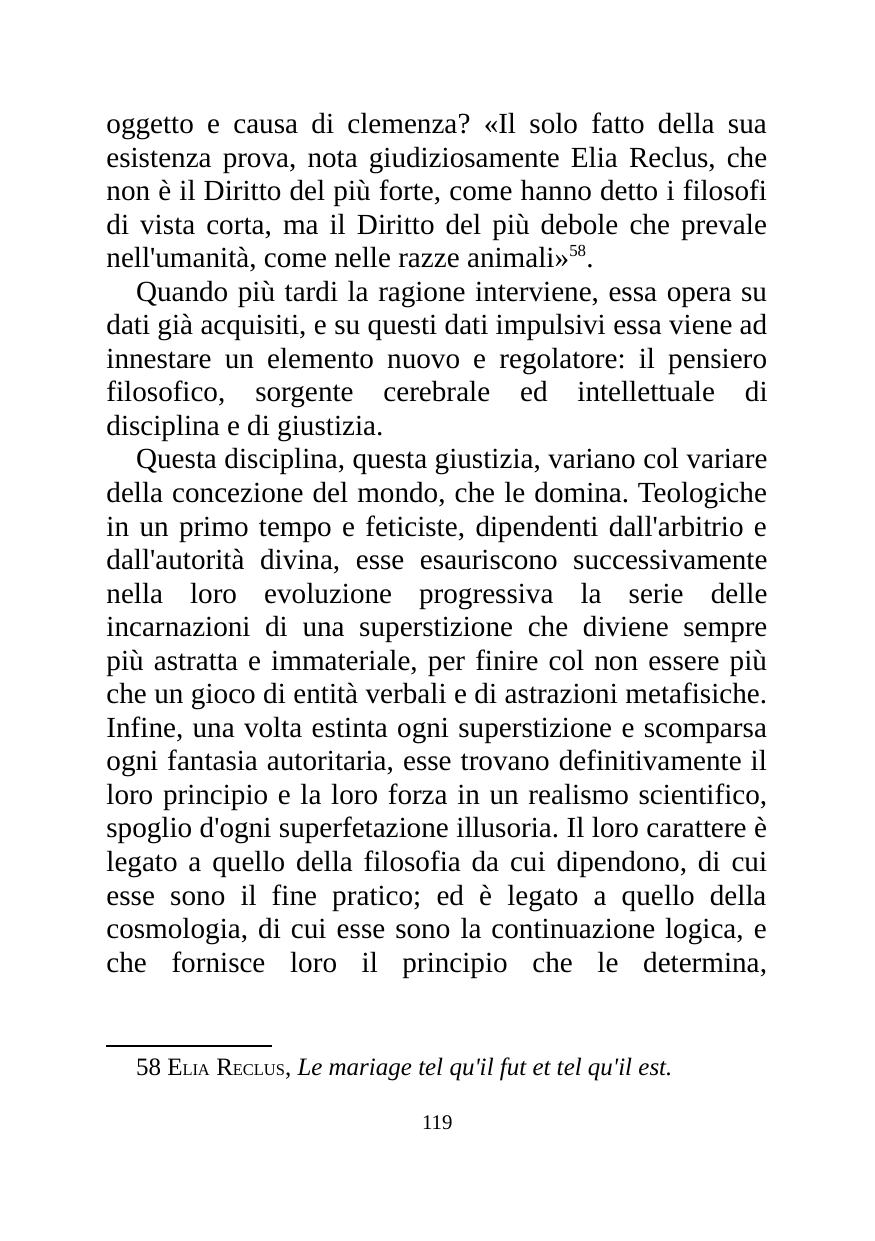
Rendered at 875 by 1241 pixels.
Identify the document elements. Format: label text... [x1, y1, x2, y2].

text Elia Reclus, Le mariage tel qu'il fut et tel qu'il est. [106, 1052, 768, 1080]
text oggetto e causa di clemenza? «Il solo fatto della sua esistenza prova, nota giudiziosamente Elia Reclus, che non è il Diritto del più forte, come hanno detto i filosofi di vista corta, ma il Diritto del più debole che prevale nell'umanità, come nelle razze animali». [106, 106, 768, 274]
text Questa disciplina, questa giustizia, variano col variare della concezione del mondo, che le domina. Teologiche in un primo tempo e feticiste, dipendenti dall'arbitrio e dall'autorità divina, esse esauriscono successivamente nella loro evoluzione progressiva la serie delle incarnazioni di una superstizione che diviene sempre più astratta e immateriale, per finire col non essere più che un gioco di entità verbali e di astrazioni metafisiche. Infine, una volta estinta ogni superstizione e scomparsa ogni fantasia autoritaria, esse trovano definitivamente il loro principio e la loro forza in un realismo scientifico, spoglio d'ogni superfetazione illusoria. Il loro carattere è legato a quello della filosofia da cui dipendono, di cui esse sono il fine pratico; ed è legato a quello della cosmologia, di cui esse sono la continuazione logica, e che fornisce loro il principio che le determina, [106, 442, 768, 978]
text Quando più tardi la ragione interviene, essa opera su dati già acquisiti, e su questi dati impulsivi essa viene ad innestare un elemento nuovo e regolatore: il pensiero filosofico, sorgente cerebrale ed intellettuale di disciplina e di giustizia. [106, 274, 768, 442]
